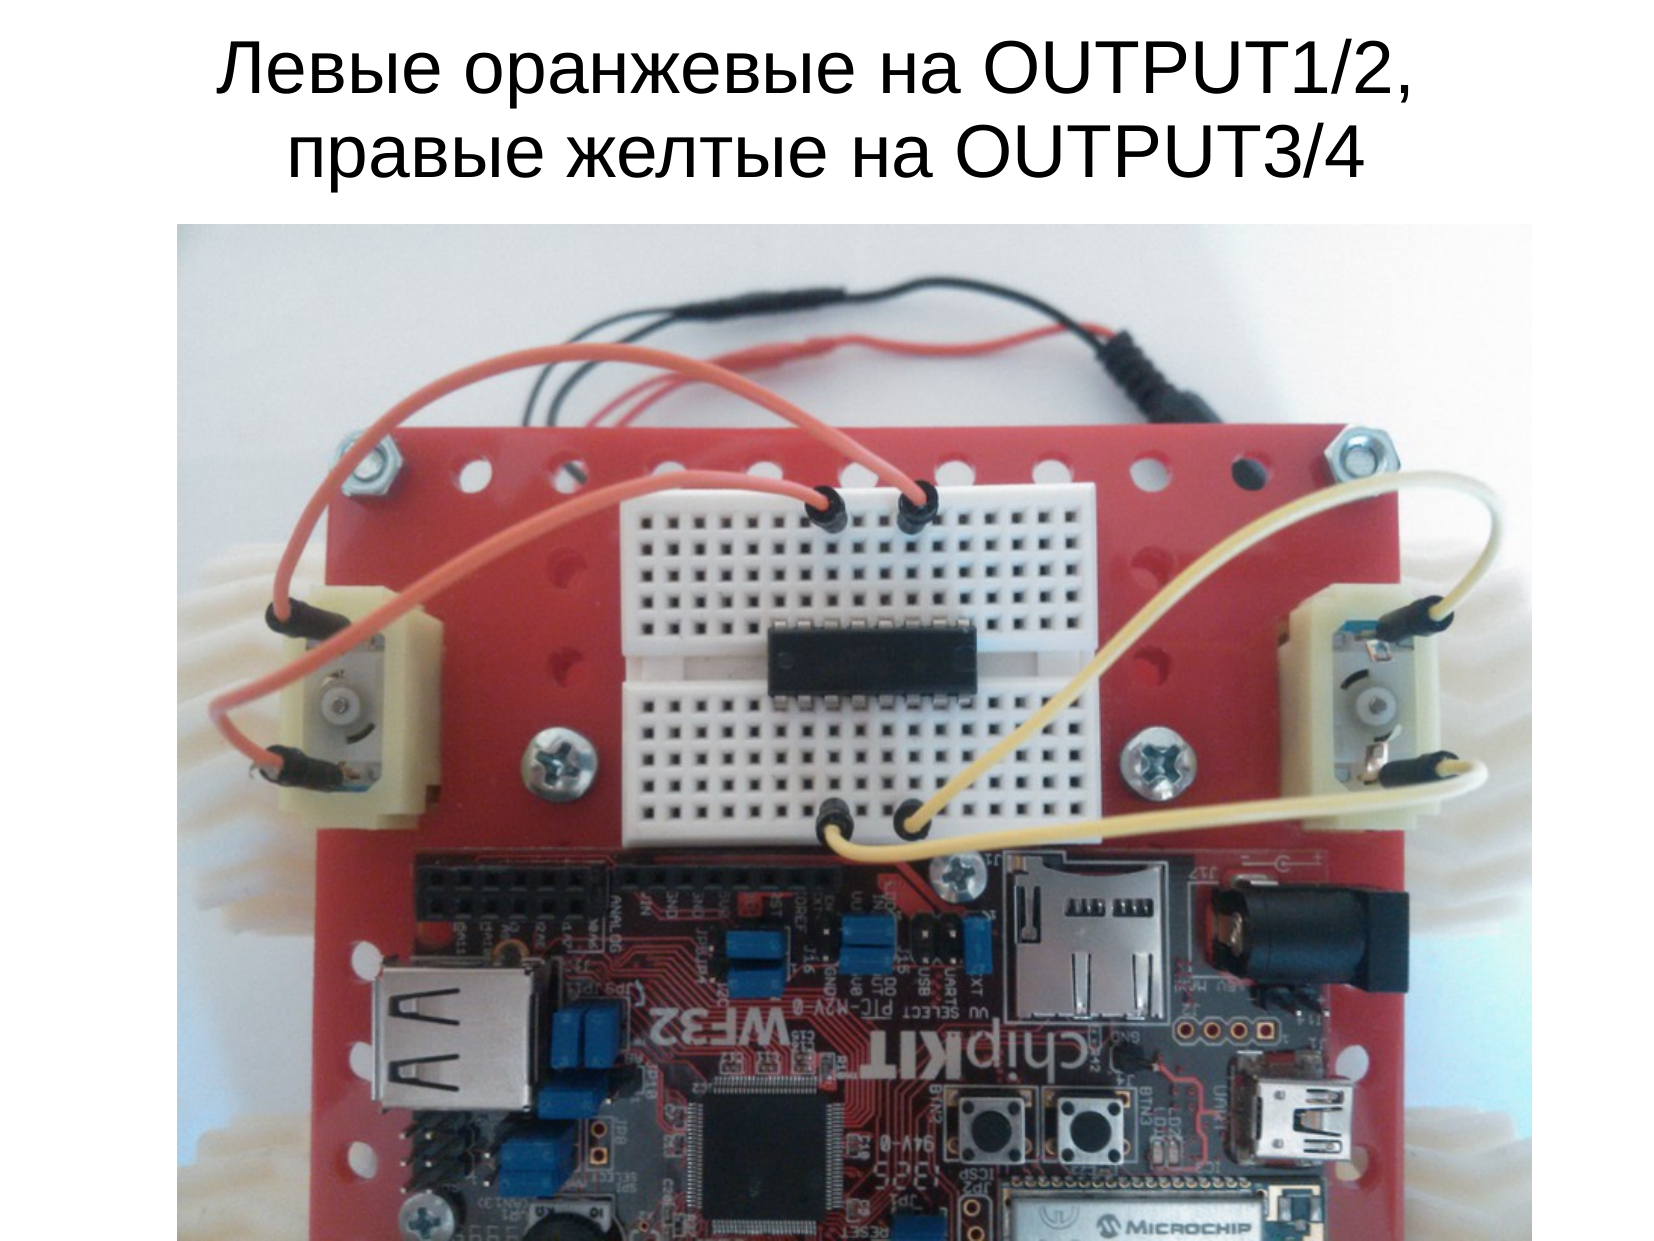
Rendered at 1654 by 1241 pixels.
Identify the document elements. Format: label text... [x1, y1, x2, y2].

picture [177, 224, 1532, 1241]
title Левые оранжевые на OUTPUT1/2, правые желтые на OUTPUT3/4 [82, 25, 1571, 194]
